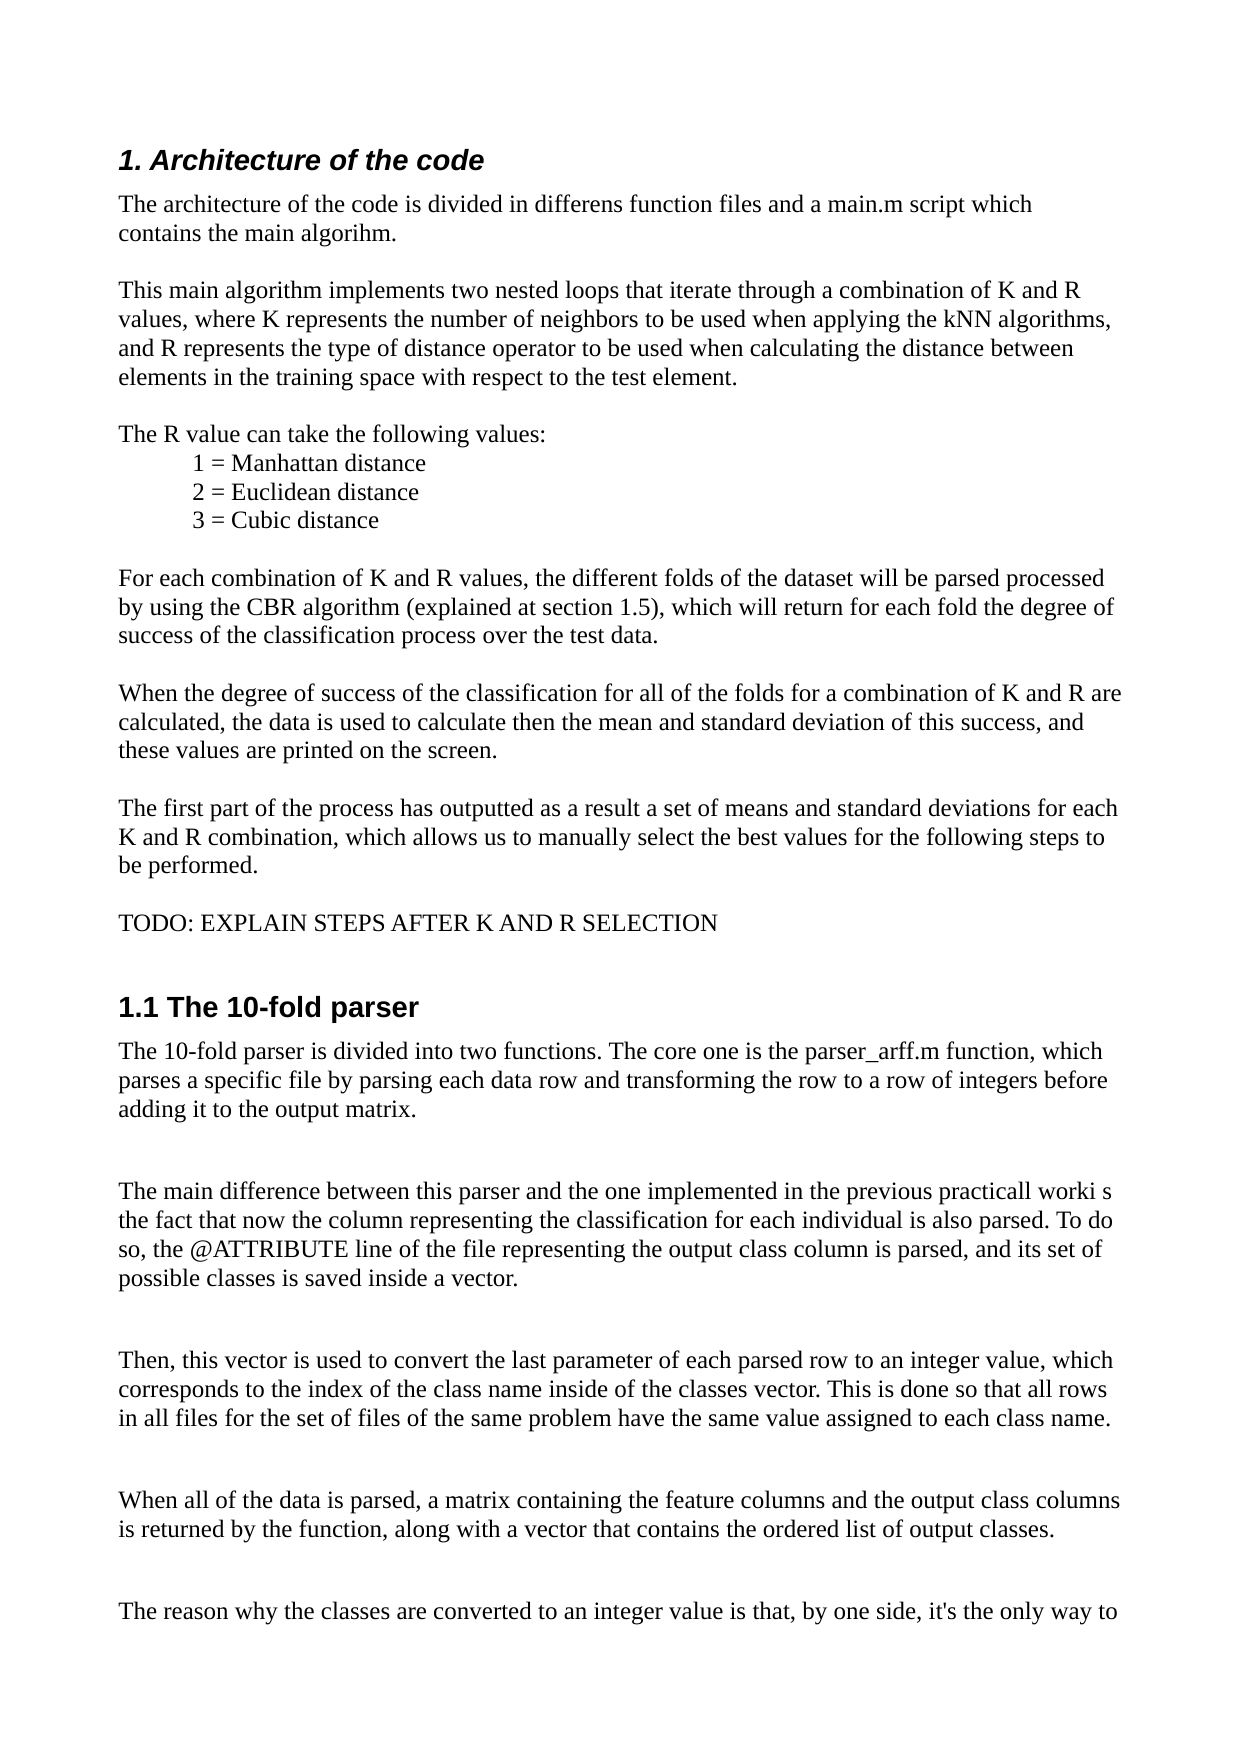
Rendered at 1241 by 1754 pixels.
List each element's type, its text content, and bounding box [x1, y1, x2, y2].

text The architecture of the code is divided in differens function files and a main.m script which contains the main algorihm. [118, 189, 1122, 247]
text The R value can take the following values: [118, 419, 1122, 448]
text 1 = Manhattan distance [118, 448, 1122, 477]
text The first part of the process has outputted as a result a set of means and standard deviations for each K and R combination, which allows us to manually select the best values for the following steps to be performed. [118, 793, 1122, 879]
text The reason why the classes are converted to an integer value is that, by one side, it's the only way to [118, 1596, 1122, 1625]
subtitle 1.1 The 10-fold parser [118, 990, 1122, 1024]
text When the degree of success of the classification for all of the folds for a combination of K and R are calculated, the data is used to calculate then the mean and standard deviation of this success, and these values are printed on the screen. [118, 678, 1122, 764]
text 3 = Cubic distance [118, 505, 1122, 534]
text 2 = Euclidean distance [118, 477, 1122, 505]
subtitle 1. Architecture of the code [118, 143, 1122, 177]
text This main algorithm implements two nested loops that iterate through a combination of K and R values, where K represents the number of neighbors to be used when applying the kNN algorithms, and R represents the type of distance operator to be used when calculating the distance between elements in the training space with respect to the test element. [118, 275, 1122, 390]
text The 10-fold parser is divided into two functions. The core one is the parser_arff.m function, which parses a specific file by parsing each data row and transforming the row to a row of integers before adding it to the output matrix. [118, 1036, 1122, 1123]
text Then, this vector is used to convert the last parameter of each parsed row to an integer value, which corresponds to the index of the class name inside of the classes vector. This is done so that all rows in all files for the set of files of the same problem have the same value assigned to each class name. [118, 1345, 1122, 1431]
text When all of the data is parsed, a matrix containing the feature columns and the output class columns is returned by the function, along with a vector that contains the ordered list of output classes. [118, 1485, 1122, 1543]
text For each combination of K and R values, the different folds of the dataset will be parsed processed by using the CBR algorithm (explained at section 1.5), which will return for each fold the degree of success of the classification process over the test data. [118, 563, 1122, 649]
text The main difference between this parser and the one implemented in the previous practicall worki s the fact that now the column representing the classification for each individual is also parsed. To do so, the @ATTRIBUTE line of the file representing the output class column is parsed, and its set of possible classes is saved inside a vector. [118, 1176, 1122, 1291]
text TODO: EXPLAIN STEPS AFTER K AND R SELECTION [118, 908, 1122, 937]
